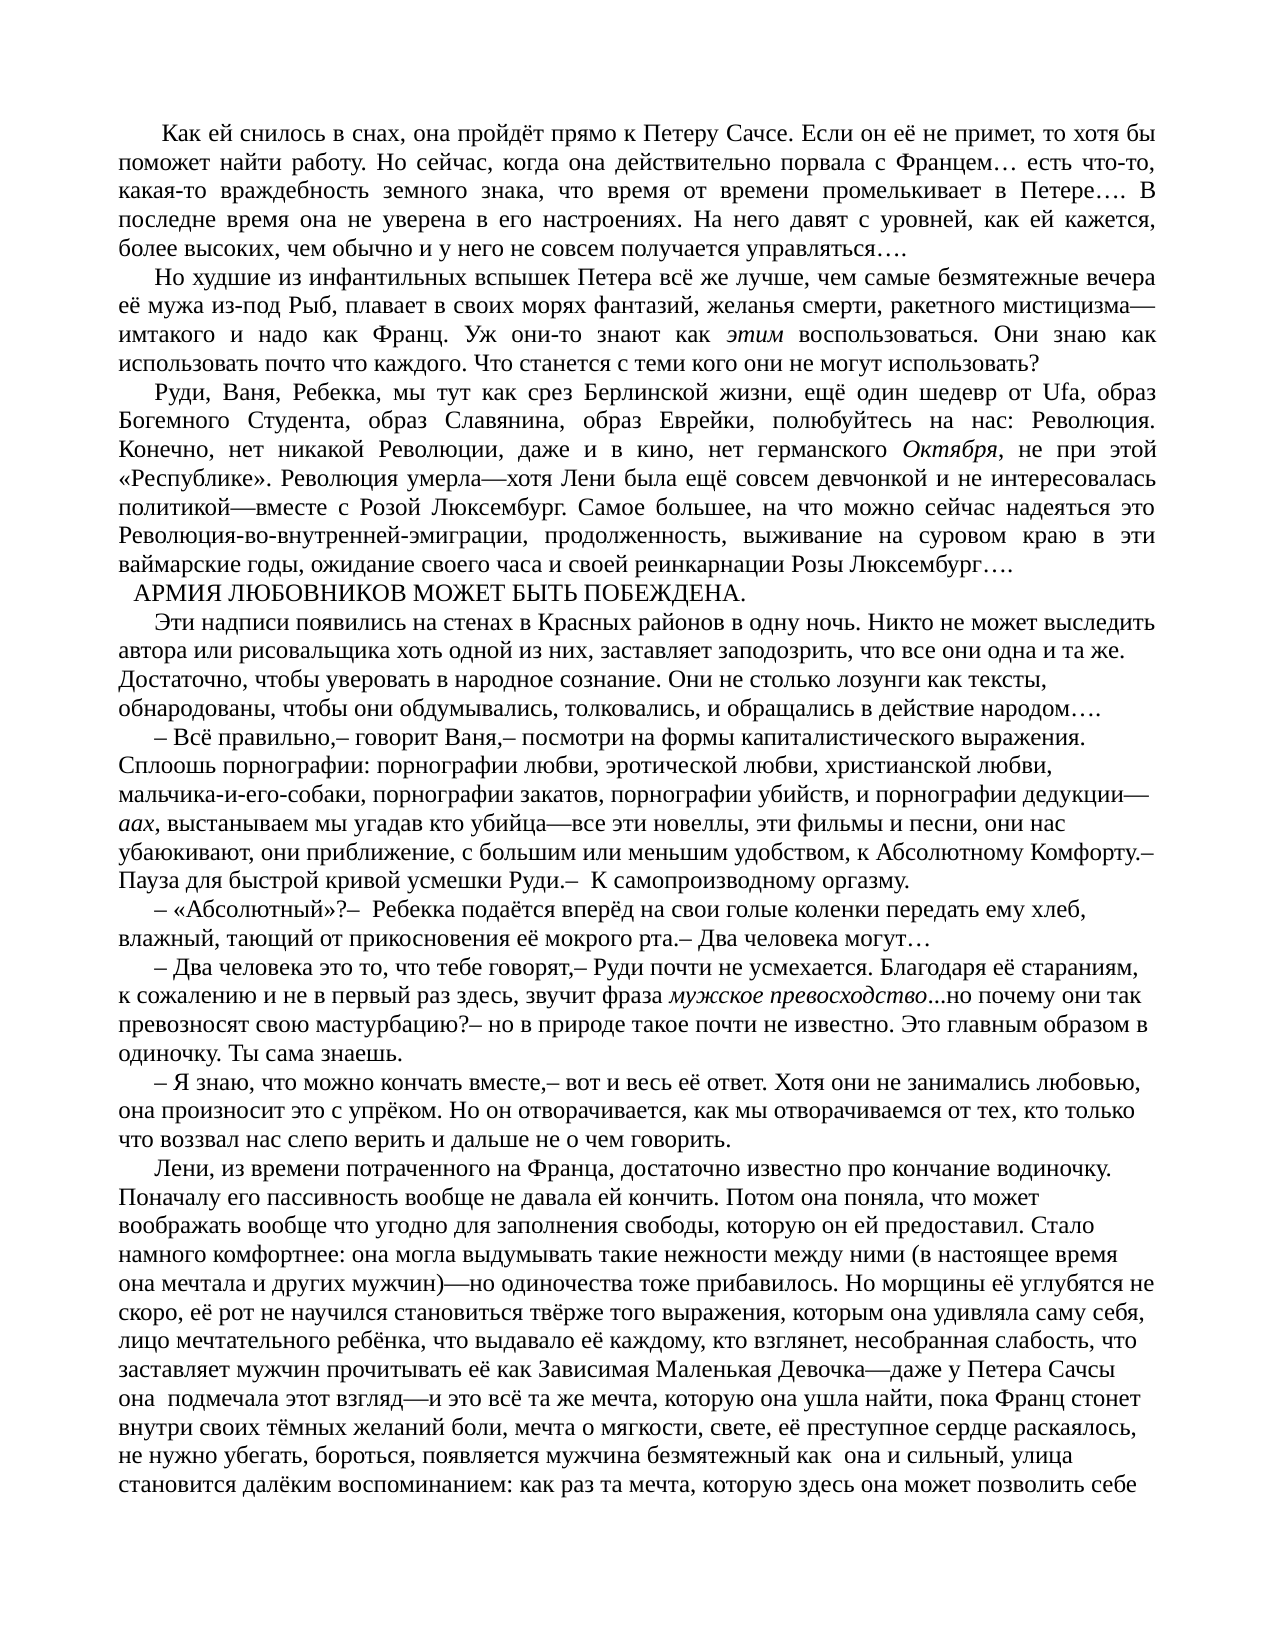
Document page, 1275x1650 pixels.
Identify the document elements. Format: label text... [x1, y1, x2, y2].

text – Всё правильно,– говорит Ваня,– посмотри на формы капиталистического выражения. Сплоошь порнографии: порнографии любви, эротической любви, христианской любви, мальчика-и-его-собаки, порнографии закатов, порнографии убийств, и порнографии дедукции—аах, выстанываем мы угадав кто убийца—все эти новеллы, эти фильмы и песни, они нас убаюкивают, они приближение, с большим или меньшим удобством, к Абсолютному Комфорту.– Пауза для быстрой кривой усмешки Руди.– К самопроизводному оргазму. [118, 722, 1157, 894]
text Но худшие из инфантильных вспышек Петера всё же лучше, чем самые безмятежные вечера её мужа из-под Рыб, плавает в своих морях фантазий, желанья смерти, ракетного мистицизма—имтакого и надо как Франц. Уж они-то знают как этим воспользоваться. Они знаю как использовать почто что каждого. Что станется с теми кого они не могут использовать? [118, 262, 1157, 377]
text – Я знаю, что можно кончать вместе,– вот и весь её ответ. Хотя они не занимались любовью, она произносит это с упрёком. Но он отворачивается, как мы отворачиваемся от тех, кто только что воззвал нас слепо верить и дальше не о чем говорить. [118, 1067, 1157, 1153]
text Эти надписи появились на стенах в Красных районов в одну ночь. Никто не может выследить автора или рисовальщика хоть одной из них, заставляет заподозрить, что все они одна и та же. Достаточно, чтобы уверовать в народное сознание. Они не столько лозунги как тексты, обнародованы, чтобы они обдумывались, толковались, и обращались в действие народом…. [118, 607, 1157, 722]
text – Два человека это то, что тебе говорят,– Руди почти не усмехается. Благодаря её стараниям, к сожалению и не в первый раз здесь, звучит фраза мужское превосходство...но почему они так превозносят свою мастурбацию?– но в природе такое почти не известно. Это главным образом в одиночку. Ты сама знаешь. [118, 952, 1157, 1067]
text Руди, Ваня, Ребекка, мы тут как срез Берлинской жизни, ещё один шедевр от Ufa, образ Богемного Студента, образ Славянина, образ Еврейки, полюбуйтесь на нас: Революция. Конечно, нет никакой Революции, даже и в кино, нет германского Октября, не при этой «Республике». Революция умерла—хотя Лени была ещё совсем девчонкой и не интересовалась политикой—вместе с Розой Люксембург. Самое большее, на что можно сейчас надеяться это Революция-во-внутренней-эмиграции, продолженность, выживание на суровом краю в эти ваймарские годы, ожидание своего часа и своей реинкарнации Розы Люксембург…. [118, 377, 1157, 578]
text Армия ЛЮБОВНИКОВ МОЖЕТ БЫТЬ ПОБЕЖДЕНА. [118, 578, 1157, 607]
text – «Абсолютный»?– Ребекка подаётся вперёд на свои голые коленки передать ему хлеб, влажный, тающий от прикосновения её мокрого рта.– Два человека могут… [118, 894, 1157, 952]
text Лени, из времени потраченного на Франца, достаточно известно про кончание водиночку. Поначалу его пассивность вообще не давала ей кончить. Потом она поняла, что может воображать вообще что угодно для заполнения свободы, которую он ей предоставил. Стало намного комфортнее: она могла выдумывать такие нежности между ними (в настоящее время она мечтала и других мужчин)—но одиночества тоже прибавилось. Но морщины её углубятся не скоро, её рот не научился становиться твёрже того выражения, которым она удивляла саму себя, лицо мечтательного ребёнка, что выдавало её каждому, кто взглянет, несобранная слабость, что заставляет мужчин прочитывать её как Зависимая Маленькая Девочка—даже у Петера Сачсы она подмечала этот взгляд—и это всё та же мечта, которую она ушла найти, пока Франц стонет внутри своих тёмных желаний боли, мечта о мягкости, свете, её преступное сердце раскаялось, не нужно убегать, бороться, появляется мужчина безмятежный как она и сильный, улица становится далёким воспоминанием: как раз та мечта, которую здесь она может позволить себе [118, 1153, 1157, 1498]
text Как ей снилось в снах, она пройдёт прямо к Петеру Сачсе. Если он её не примет, то хотя бы поможет найти работу. Но сейчас, когда она действительно порвала с Францем… есть что-то, какая-то враждебность земного знака, что время от времени промелькивает в Петере…. В последне время она не уверена в его настроениях. На него давят с уровней, как ей кажется, более высоких, чем обычно и у него не совсем получается управляться…. [118, 118, 1157, 262]
